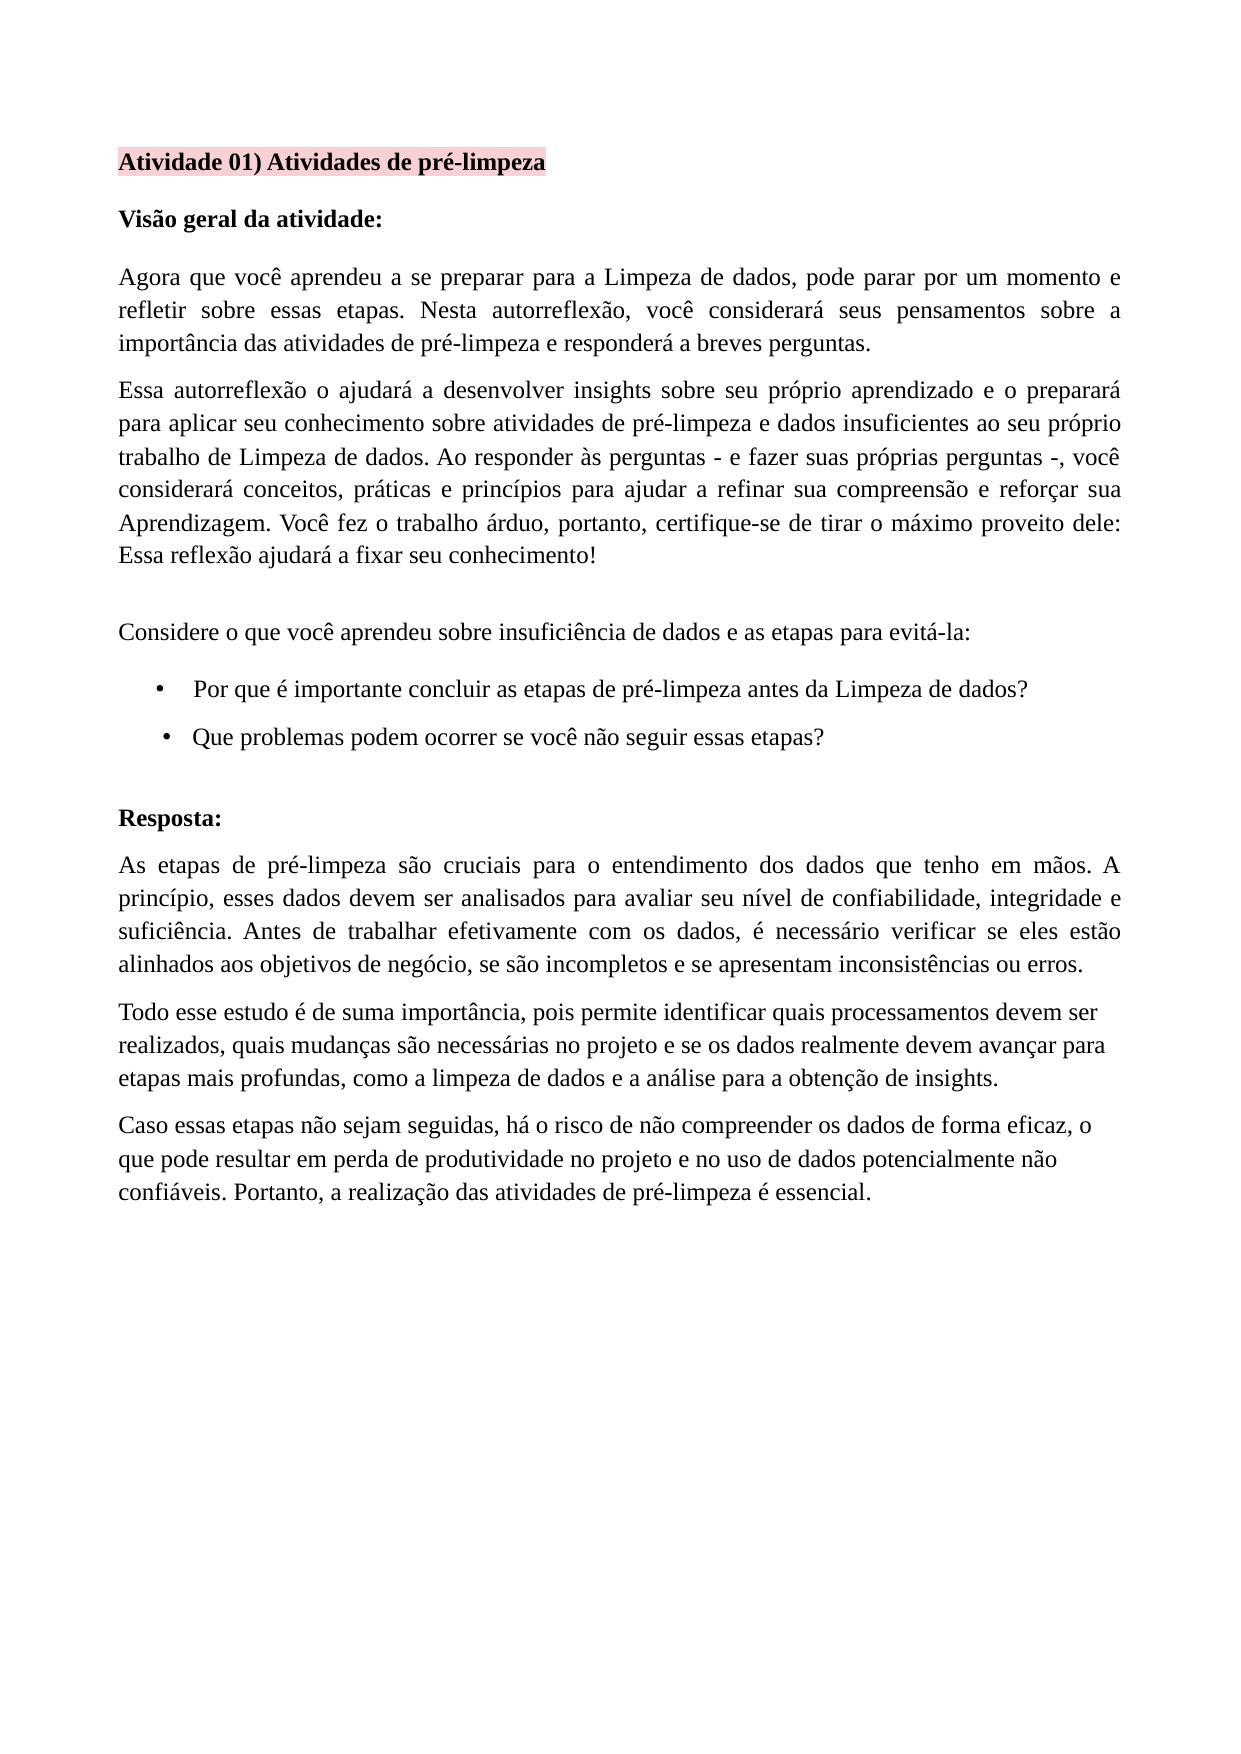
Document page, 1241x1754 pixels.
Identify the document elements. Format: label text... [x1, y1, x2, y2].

text Atividade 01) Atividades de pré-limpeza [118, 147, 1122, 176]
text Visão geral da atividade: [118, 204, 1122, 233]
text Considere o que você aprendeu sobre insuficiência de dados e as etapas para evitá-la: [118, 617, 1122, 646]
list Que problemas podem ocorrer se você não seguir essas etapas? [162, 722, 1122, 751]
text Caso essas etapas não sejam seguidas, há o risco de não compreender os dados de forma eficaz, o que pode resultar em perda de produtividade no projeto e no uso de dados potencialmente não confiáveis. Portanto, a realização das atividades de pré-limpeza é essencial. [118, 1111, 1122, 1205]
text Agora que você aprendeu a se preparar para a Limpeza de dados, pode parar por um momento e refletir sobre essas etapas. Nesta autorreflexão, você considerará seus pensamentos sobre a importância das atividades de pré-limpeza e responderá a breves perguntas. [118, 262, 1122, 357]
text Essa autorreflexão o ajudará a desenvolver insights sobre seu próprio aprendizado e o preparará para aplicar seu conhecimento sobre atividades de pré-limpeza e dados insuficientes ao seu próprio trabalho de Limpeza de dados. Ao responder às perguntas - e fazer suas próprias perguntas -, você considerará conceitos, práticas e princípios para ajudar a refinar sua compreensão e reforçar sua Aprendizagem. Você fez o trabalho árduo, portanto, certifique-se de tirar o máximo proveito dele: Essa reflexão ajudará a fixar seu conhecimento! [118, 376, 1122, 569]
text Resposta: [118, 770, 1122, 831]
text Todo esse estudo é de suma importância, pois permite identificar quais processamentos devem ser realizados, quais mudanças são necessárias no projeto e se os dados realmente devem avançar para etapas mais profundas, como a limpeza de dados e a análise para a obtenção de insights. [118, 997, 1122, 1092]
text As etapas de pré-limpeza são cruciais para o entendimento dos dados que tenho em mãos. A princípio, esses dados devem ser analisados para avaliar seu nível de confiabilidade, integridade e suficiência. Antes de trabalhar efetivamente com os dados, é necessário verificar se eles estão alinhados aos objetivos de negócio, se são incompletos e se apresentam inconsistências ou erros. [118, 850, 1122, 978]
list Por que é importante concluir as etapas de pré-limpeza antes da Limpeza de dados? [156, 674, 1122, 703]
